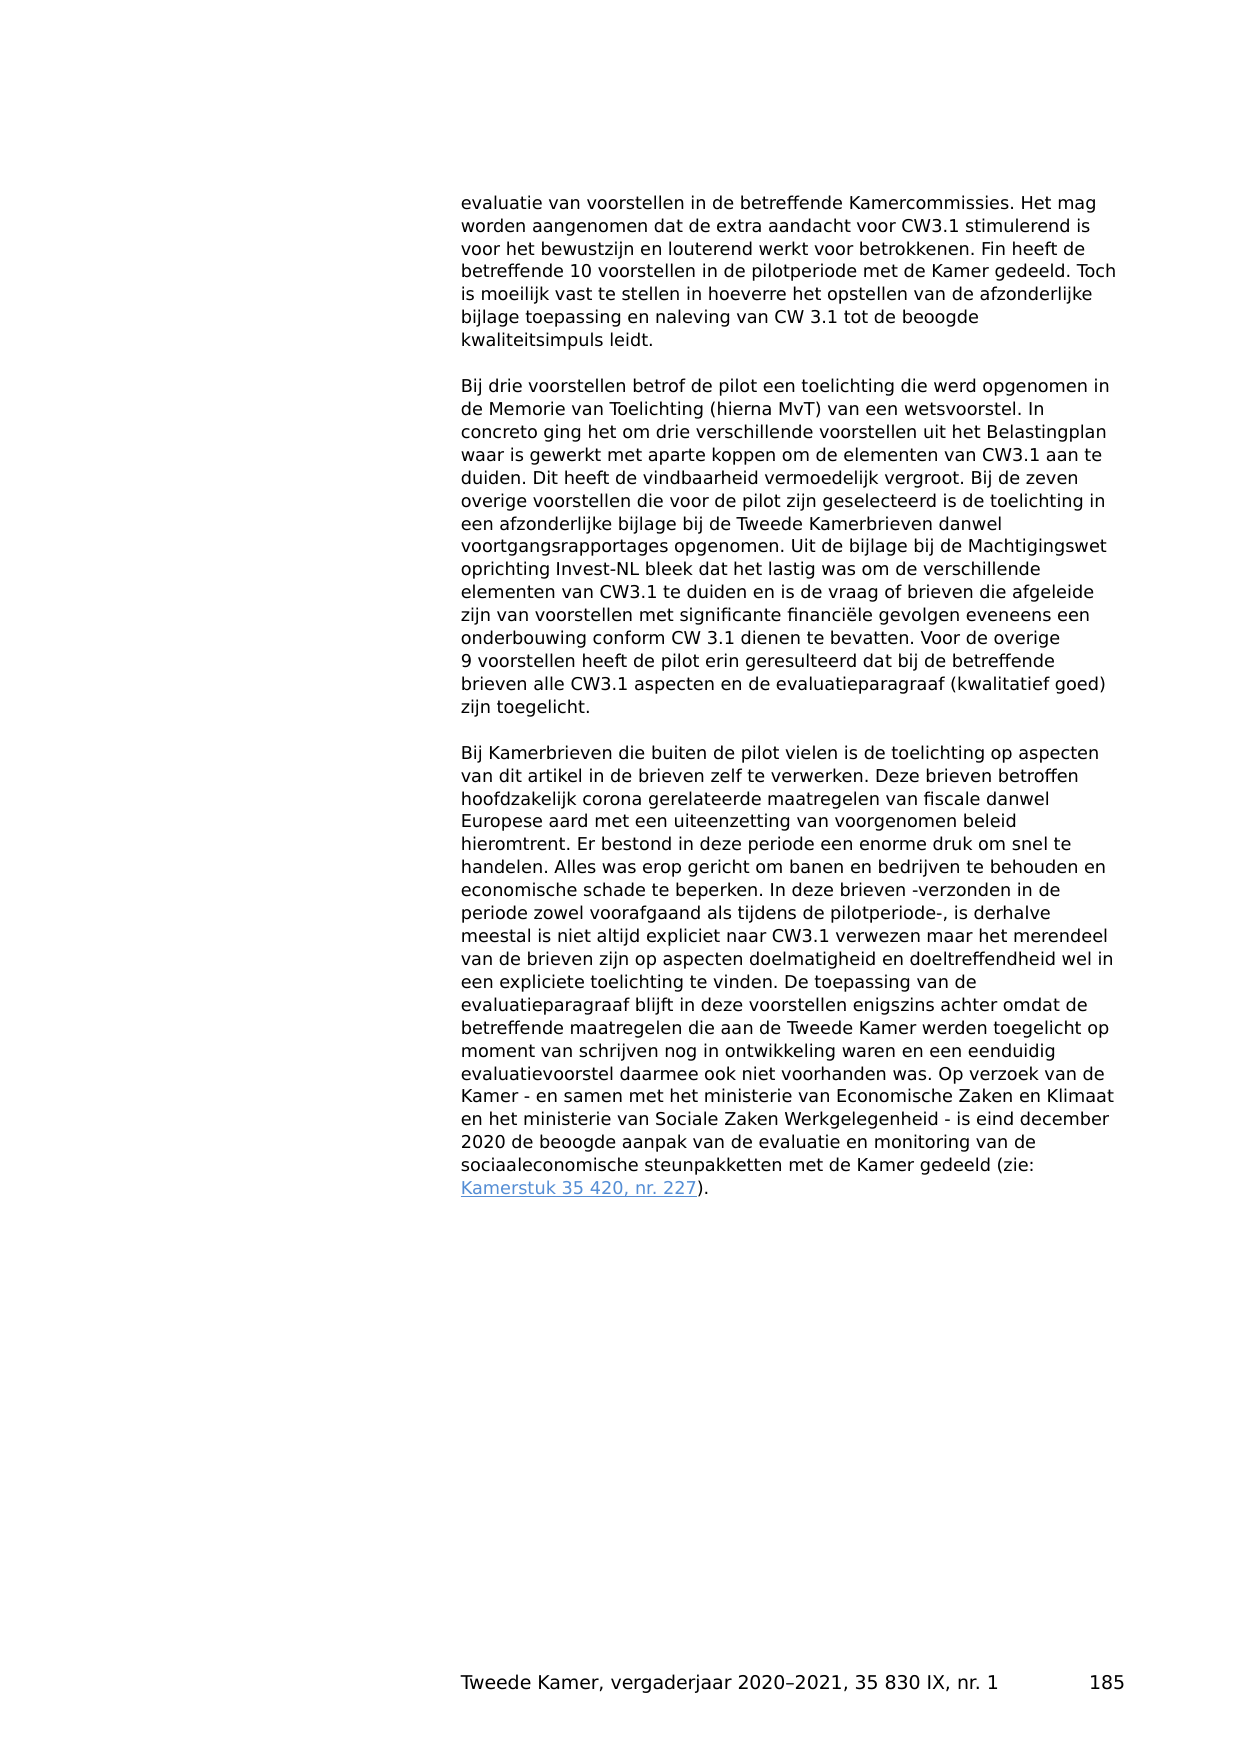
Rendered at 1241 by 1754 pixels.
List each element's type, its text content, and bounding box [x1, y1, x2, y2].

text Bij drie voorstellen betrof de pilot een toelichting die werd opgenomen in de Memorie van Toelichting (hierna MvT) van een wetsvoorstel. In concreto ging het om drie verschillende voorstellen uit het Belastingplan waar is gewerkt met aparte koppen om de elementen van CW3.1 aan te duiden. Dit heeft de vindbaarheid vermoedelijk vergroot. Bij de zeven overige voorstellen die voor de pilot zijn geselecteerd is de toelichting in een afzonderlijke bijlage bij de Tweede Kamerbrieven danwel voortgangsrapportages opgenomen. Uit de bijlage bij de Machtigingswet oprichting Invest-NL bleek dat het lastig was om de verschillende elementen van CW3.1 te duiden en is de vraag of brieven die afgeleide zijn van voorstellen met significante financiële gevolgen eveneens een onderbouwing conform CW 3.1 dienen te bevatten. Voor de overige 9 voorstellen heeft de pilot erin geresulteerd dat bij de betreffende brieven alle CW3.1 aspecten en de evaluatieparagraaf (kwalitatief goed) zijn toegelicht. [461, 374, 1125, 718]
text Bij Kamerbrieven die buiten de pilot vielen is de toelichting op aspecten van dit artikel in de brieven zelf te verwerken. Deze brieven betroffen hoofdzakelijk corona gerelateerde maatregelen van fiscale danwel Europese aard met een uiteenzetting van voorgenomen beleid hieromtrent. Er bestond in deze periode een enorme druk om snel te handelen. Alles was erop gericht om banen en bedrijven te behouden en economische schade te beperken. In deze brieven -verzonden in de periode zowel voorafgaand als tijdens de pilotperiode-, is derhalve meestal is niet altijd expliciet naar CW3.1 verwezen maar het merendeel van de brieven zijn op aspecten doelmatigheid en doeltreffendheid wel in een expliciete toelichting te vinden. De toepassing van de evaluatieparagraaf blijft in deze voorstellen enigszins achter omdat de betreffende maatregelen die aan de Tweede Kamer werden toegelicht op moment van schrijven nog in ontwikkeling waren en een eenduidig evaluatievoorstel daarmee ook niet voorhanden was. Op verzoek van de Kamer - en samen met het ministerie van Economische Zaken en Klimaat en het ministerie van Sociale Zaken Werkgelegenheid - is eind december 2020 de beoogde aanpak van de evaluatie en monitoring van de sociaaleconomische steunpakketten met de Kamer gedeeld (zie: Kamerstuk 35 420, nr. 227). [461, 741, 1125, 1199]
text evaluatie van voorstellen in de betreffende Kamercommissies. Het mag worden aangenomen dat de extra aandacht voor CW3.1 stimulerend is voor het bewustzijn en louterend werkt voor betrokkenen. Fin heeft de betreffende 10 voorstellen in de pilotperiode met de Kamer gedeeld. Toch is moeilijk vast te stellen in hoeverre het opstellen van de afzonderlijke bijlage toepassing en naleving van CW 3.1 tot de beoogde kwaliteitsimpuls leidt. [461, 191, 1125, 351]
